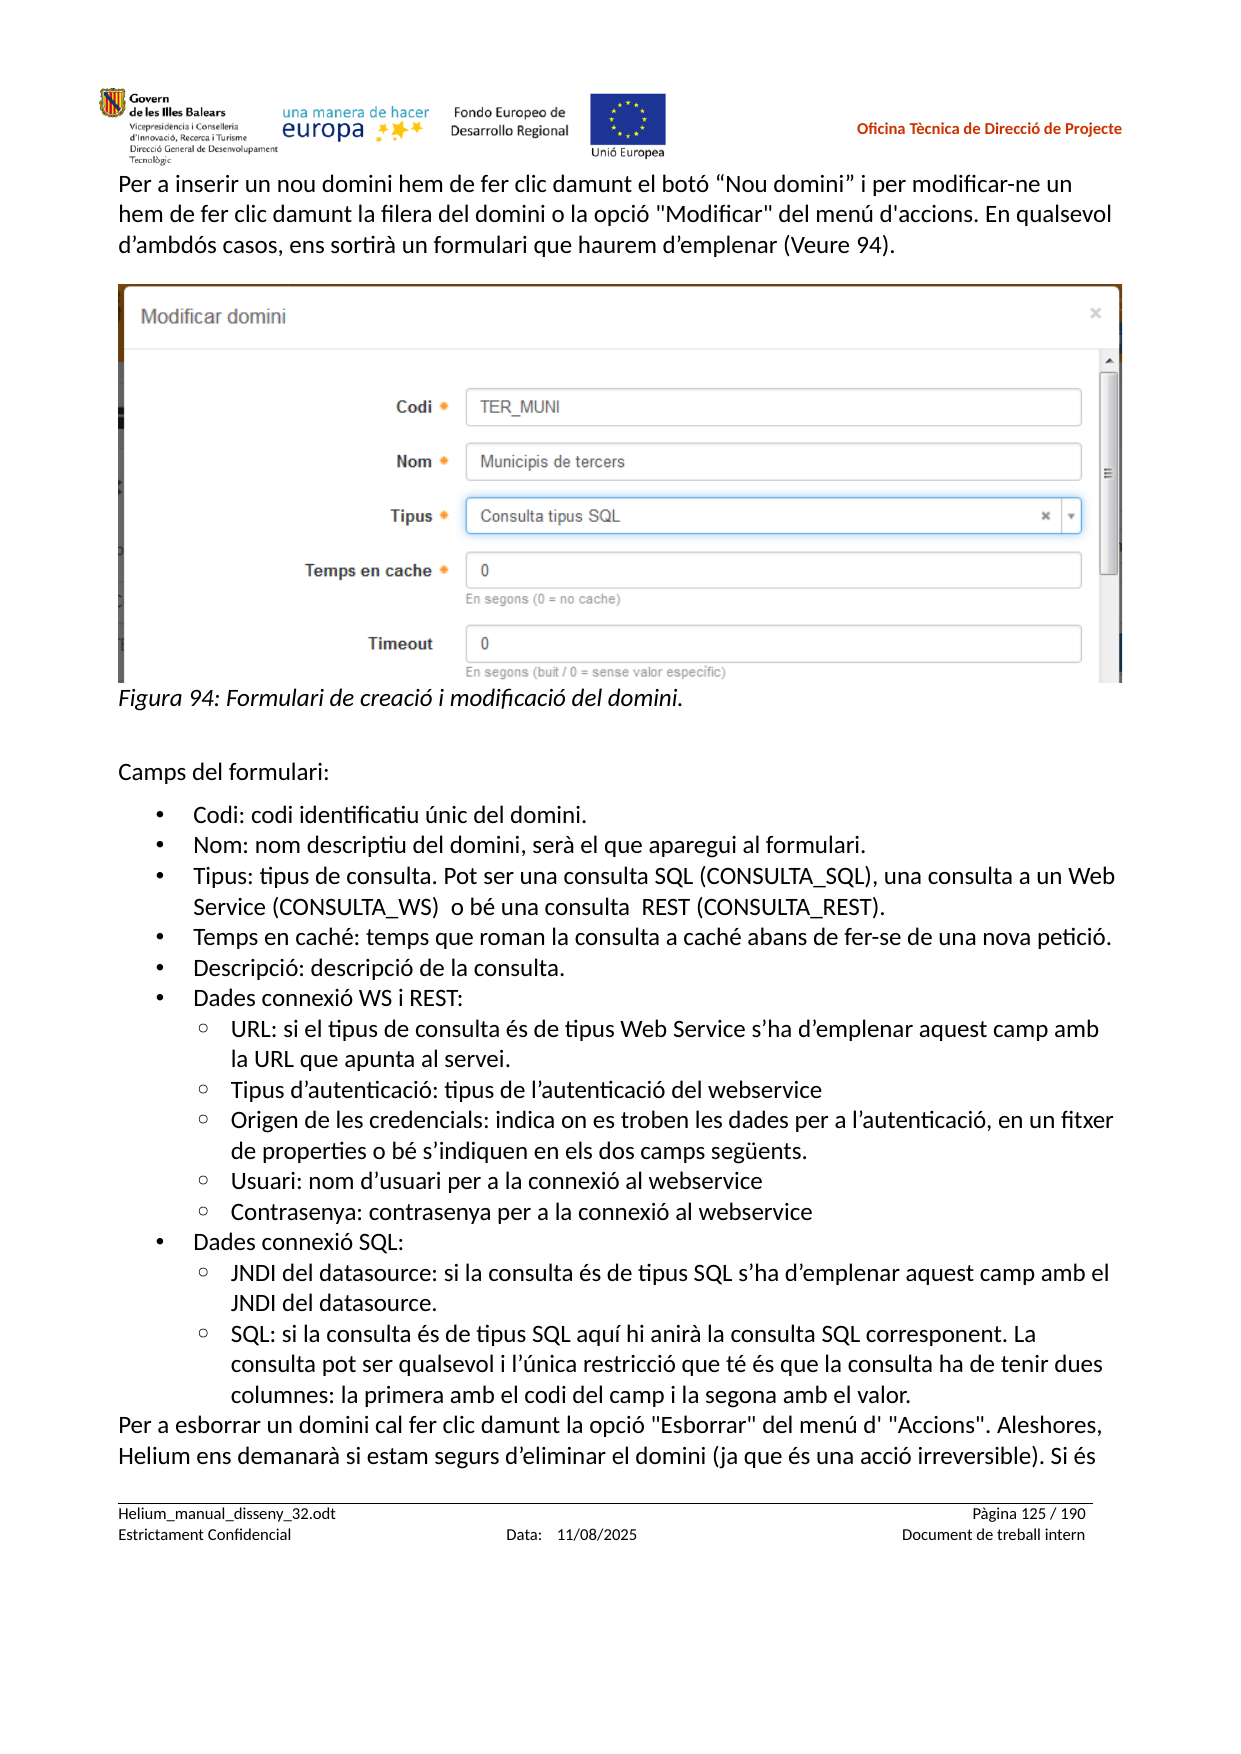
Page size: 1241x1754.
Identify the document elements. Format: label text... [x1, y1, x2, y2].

text Camps del formulari: [118, 756, 1122, 787]
list Usuari: nom d’usuari per a la connexió al webservice [193, 1165, 1122, 1196]
list Descripció: descripció de la consulta. [156, 952, 1122, 982]
text Per a inserir un nou domini hem de fer clic damunt el botó “Nou domini” i per modificar-ne un hem de fer clic damunt la filera del domini o la opció "Modificar" del menú d'accions. En qualsevol d’ambdós casos, ens sortirà un formulari que haurem d’emplenar (Veure 94). [118, 168, 1122, 259]
list URL: si el tipus de consulta és de tipus Web Service s’ha d’emplenar aquest camp amb la URL que apunta al servei. [193, 1013, 1122, 1074]
list Temps en caché: temps que roman la consulta a caché abans de fer-se de una nova petició. [156, 921, 1122, 952]
list Dades connexió SQL: [156, 1226, 1122, 1257]
list Codi: codi identificatiu únic del domini. [156, 799, 1122, 829]
list JNDI del datasource: si la consulta és de tipus SQL s’ha d’emplenar aquest camp amb el JNDI del datasource. [193, 1257, 1122, 1318]
text Figura 94: Formulari de creació i modificació del domini. [118, 683, 1122, 713]
list Origen de les credencials: indica on es troben les dades per a l’autenticació, en un fitxer de properties o bé s’indiquen en els dos camps següents. [193, 1104, 1122, 1165]
text Per a esborrar un domini cal fer clic damunt la opció "Esborrar" del menú d' "Accions". Aleshores, Helium ens demanarà si estam segurs d’eliminar el domini (ja que és una acció irreversible). Si és [118, 1409, 1122, 1471]
list Tipus d’autenticació: tipus de l’autenticació del webservice [193, 1074, 1122, 1104]
picture [99, 87, 668, 166]
list Tipus: tipus de consulta. Pot ser una consulta SQL (CONSULTA_SQL), una consulta a un Web Service (CONSULTA_WS) o bé una consulta REST (CONSULTA_REST). [156, 860, 1122, 921]
list SQL: si la consulta és de tipus SQL aquí hi anirà la consulta SQL corresponent. La consulta pot ser qualsevol i l’única restricció que té és que la consulta ha de tenir dues columnes: la primera amb el codi del camp i la segona amb el valor. [193, 1318, 1122, 1409]
list Contrasenya: contrasenya per a la connexió al webservice [193, 1196, 1122, 1226]
list Nom: nom descriptiu del domini, serà el que aparegui al formulari. [156, 829, 1122, 860]
picture [118, 284, 1123, 683]
list Dades connexió WS i REST: [156, 982, 1122, 1013]
